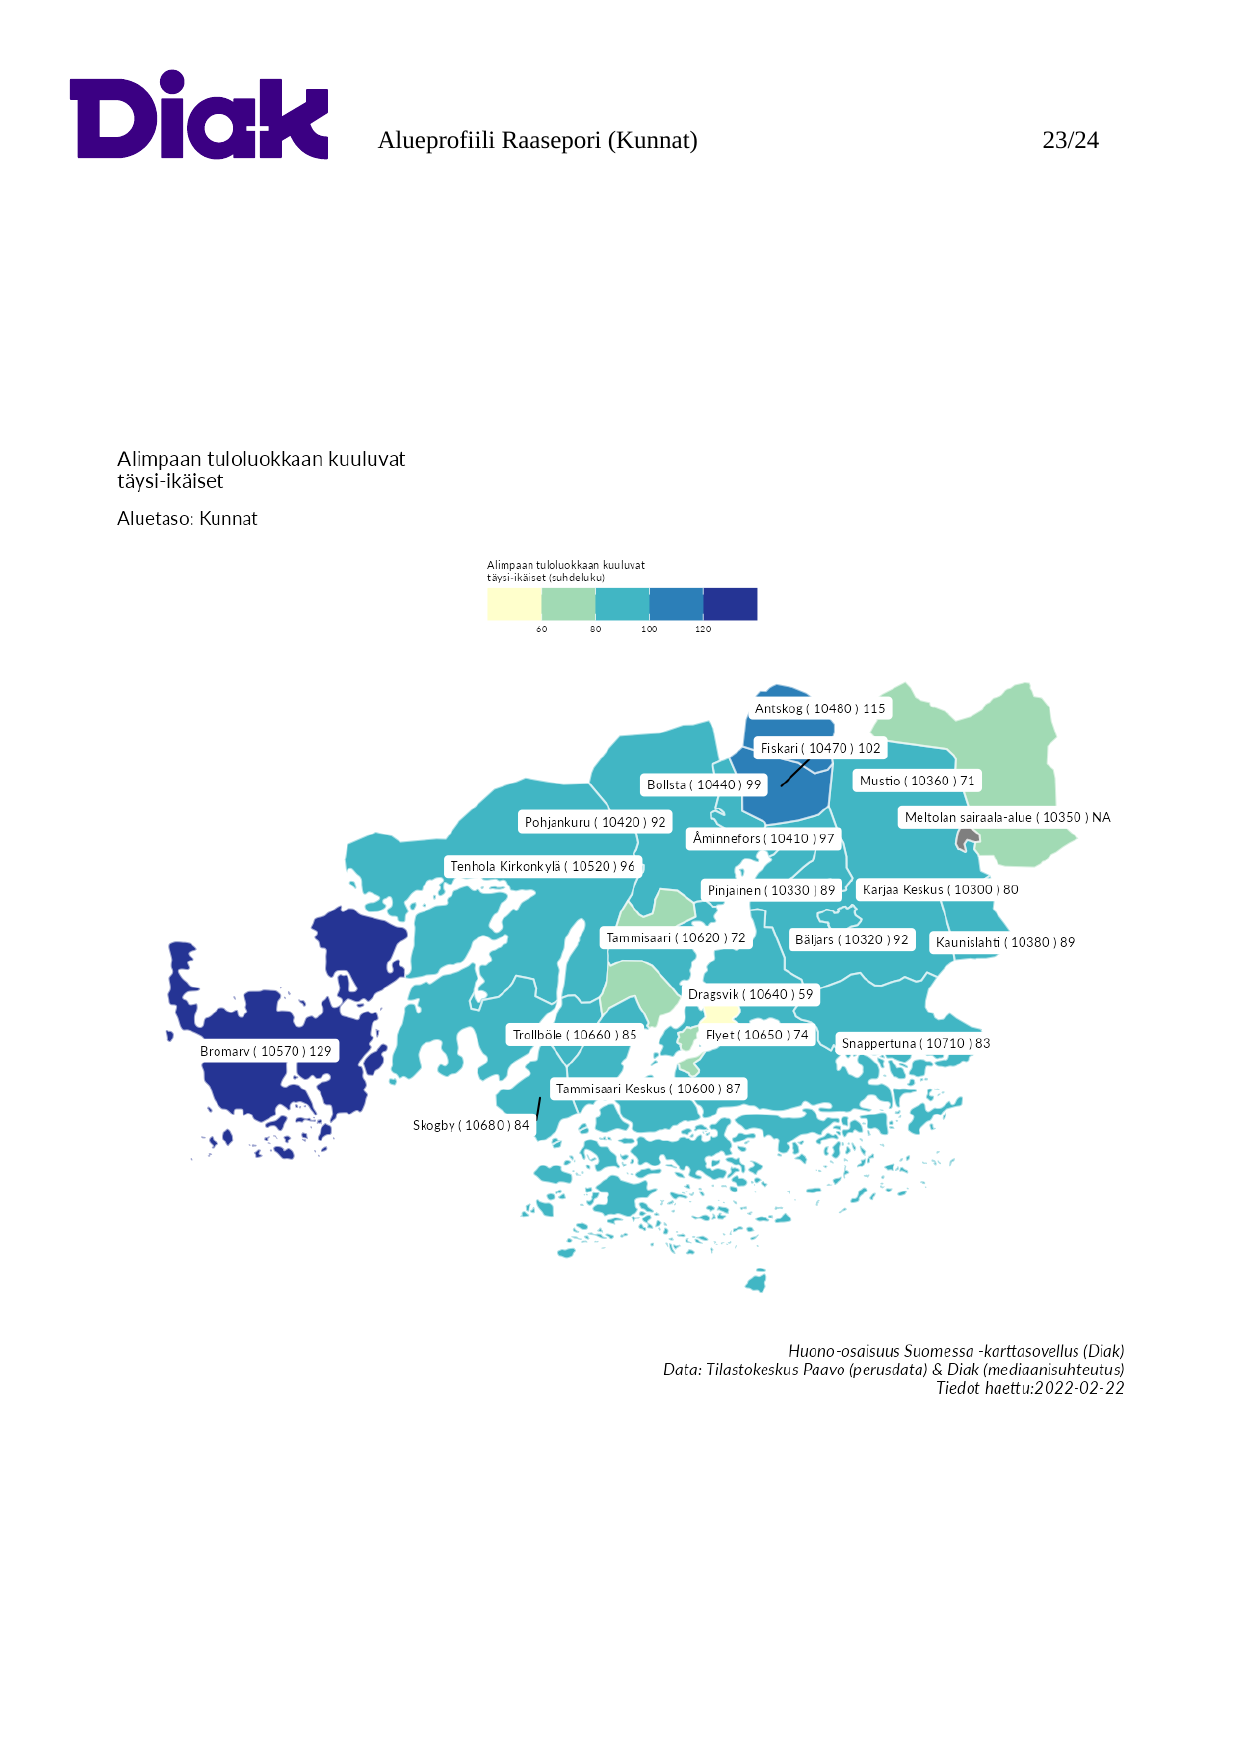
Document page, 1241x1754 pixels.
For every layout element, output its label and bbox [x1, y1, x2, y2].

picture [61, 196, 1179, 1651]
